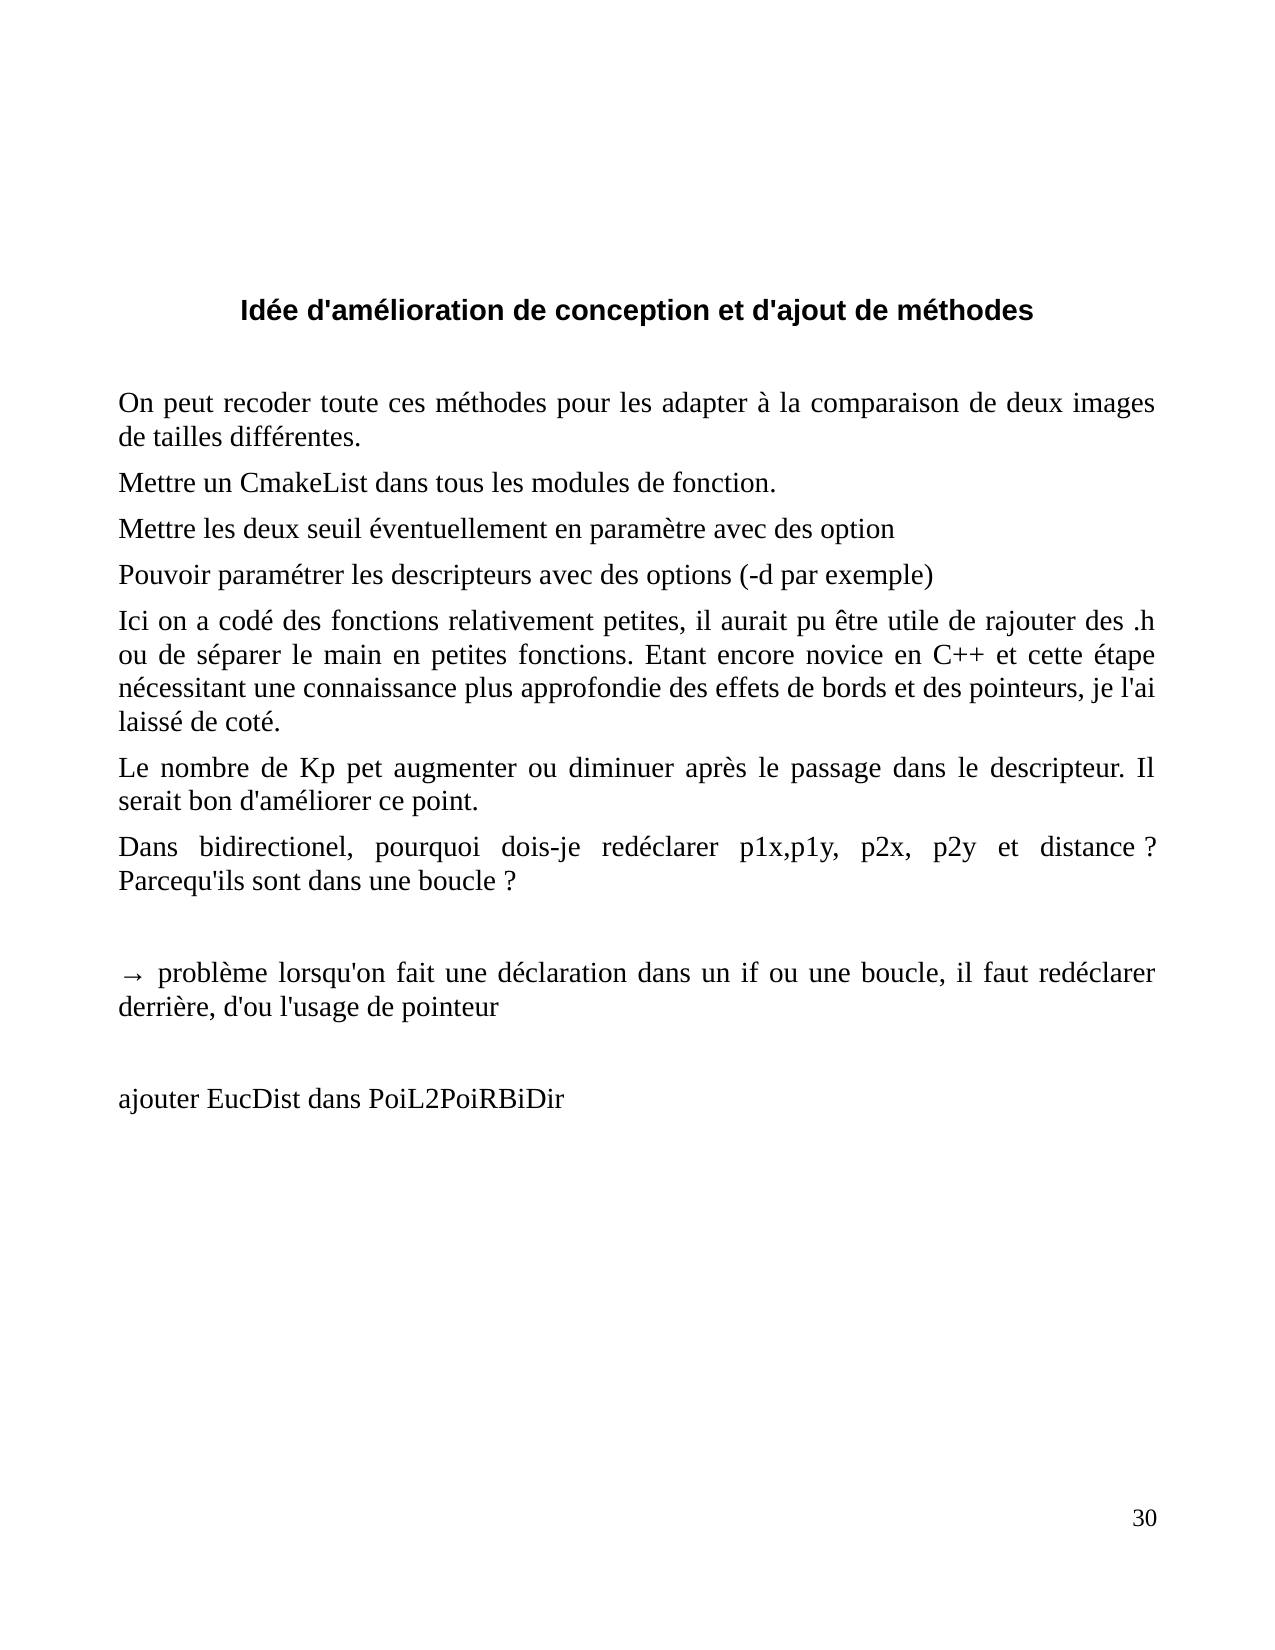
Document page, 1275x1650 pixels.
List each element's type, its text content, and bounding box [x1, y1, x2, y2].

text Mettre un CmakeList dans tous les modules de fonction. [118, 465, 1157, 499]
text Mettre les deux seuil éventuellement en paramètre avec des option [118, 511, 1157, 545]
text ajouter EucDist dans PoiL2PoiRBiDir [118, 1081, 1157, 1114]
subtitle Idée d'amélioration de conception et d'ajout de méthodes [118, 293, 1157, 327]
text Pouvoir paramétrer les descripteurs avec des options (-d par exemple) [118, 557, 1157, 591]
text Le nombre de Kp pet augmenter ou diminuer après le passage dans le descripteur. Il serait bon d'améliorer ce point. [118, 750, 1157, 817]
text → problème lorsqu'on fait une déclaration dans un if ou une boucle, il faut redéclarer derrière, d'ou l'usage de pointeur [118, 955, 1157, 1022]
text On peut recoder toute ces méthodes pour les adapter à la comparaison de deux images de tailles différentes. [118, 386, 1157, 453]
text Dans bidirectionel, pourquoi dois-je redéclarer p1x,p1y, p2x, p2y et distance ? Parcequ'ils sont dans une boucle ? [118, 829, 1157, 897]
text Ici on a codé des fonctions relativement petites, il aurait pu être utile de rajouter des .h ou de séparer le main en petites fonctions. Etant encore novice en C++ et cette étape nécessitant une connaissance plus approfondie des effets de bords et des pointeurs, je l'ai laissé de coté. [118, 603, 1157, 737]
